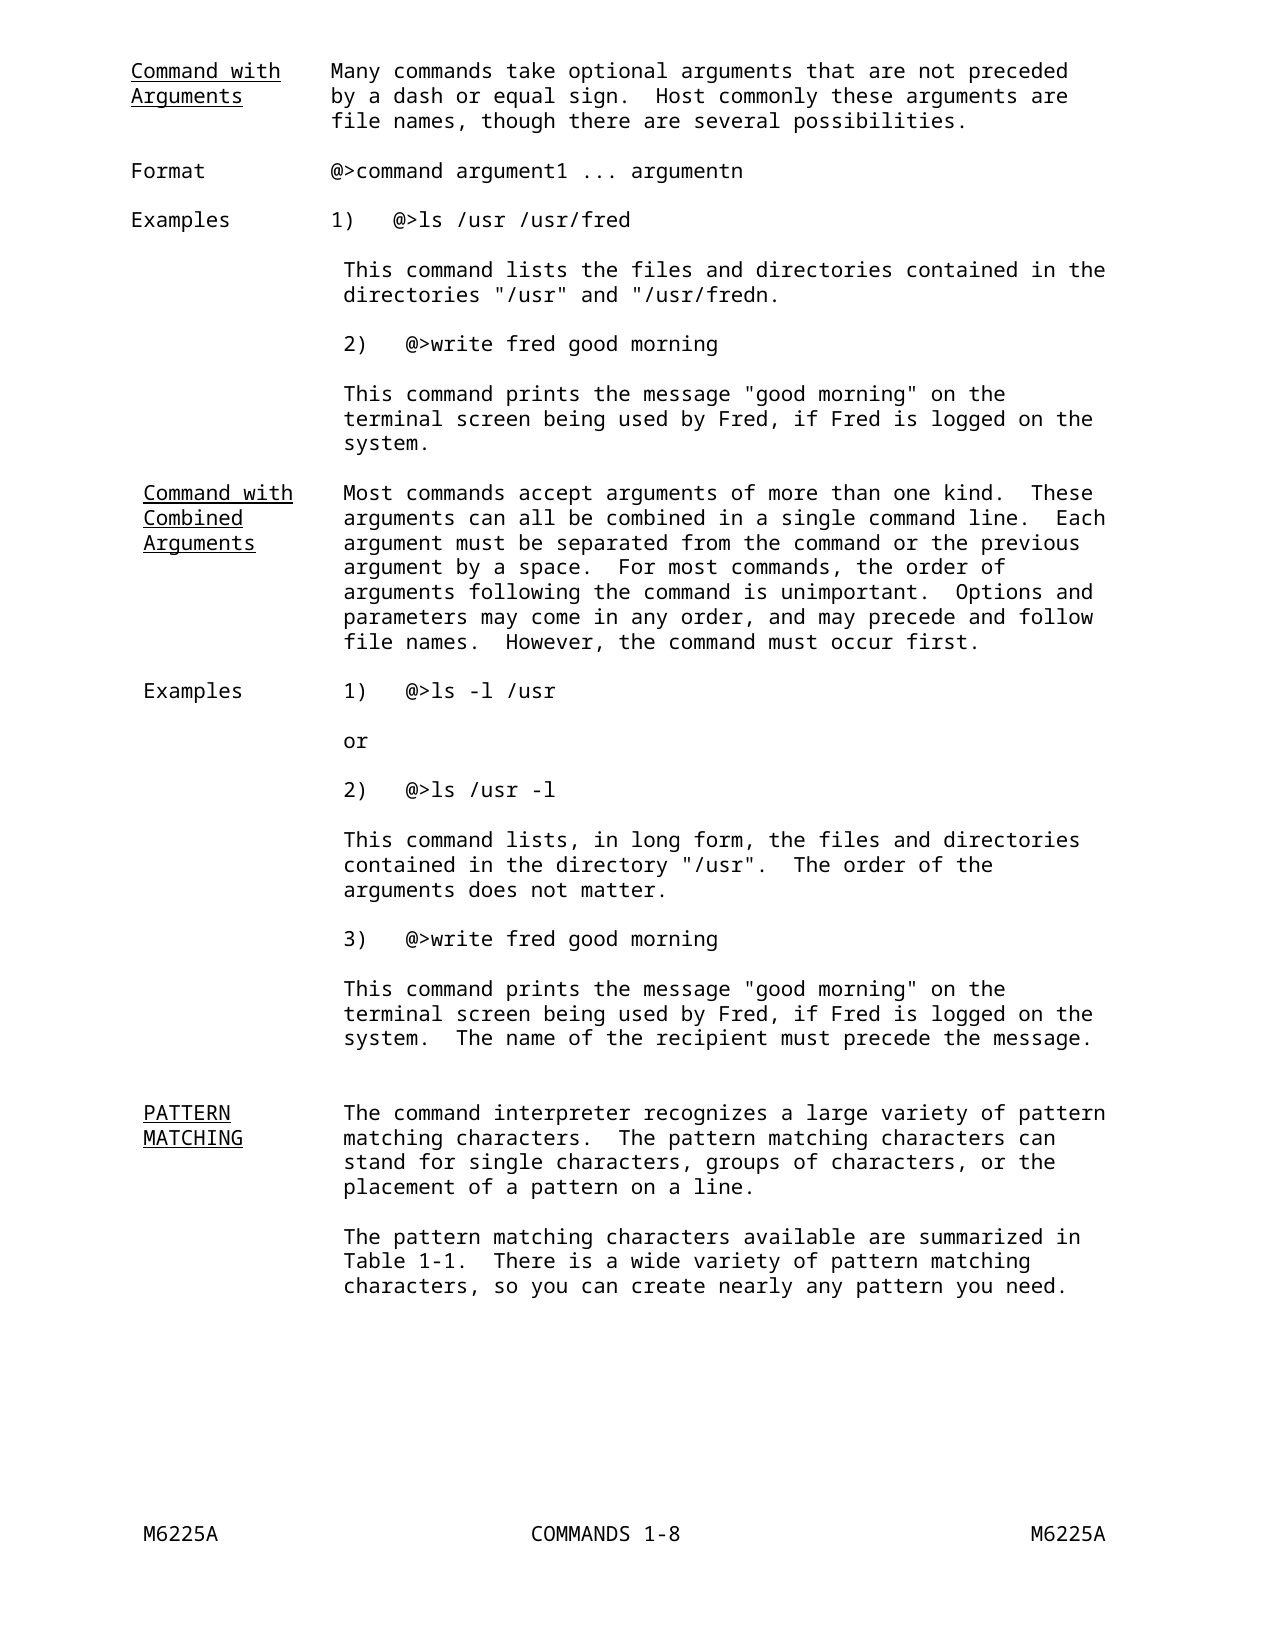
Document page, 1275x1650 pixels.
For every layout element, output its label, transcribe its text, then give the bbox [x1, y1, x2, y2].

text placement of a pattern on a line. [118, 1175, 1145, 1199]
text Examples 1) @>ls -l /usr [118, 679, 1145, 704]
text terminal screen being used by Fred, if Fred is logged on the [118, 406, 1145, 431]
text stand for single characters, groups of characters, or the [118, 1150, 1145, 1175]
text system. [118, 431, 1145, 456]
text Command with Most commands accept arguments of more than one kind. These [118, 481, 1145, 505]
text Format @>command argument1 ... argumentn [118, 158, 1145, 183]
text characters, so you can create nearly any pattern you need. [118, 1274, 1145, 1299]
text Arguments argument must be separated from the command or the previous [118, 530, 1145, 555]
text parameters may come in any order, and may precede and follow [118, 604, 1145, 629]
text This command prints the message "good morning" on the [118, 976, 1145, 1001]
text file names. However, the command must occur first. [118, 629, 1145, 654]
text Command with Many commands take optional arguments that are not preceded [118, 59, 1145, 84]
text This command lists, in long form, the files and directories [118, 828, 1145, 852]
text This command lists the files and directories contained in the [118, 257, 1145, 282]
text directories "/usr" and "/usr/fredn. [118, 282, 1145, 307]
text file names, though there are several possibilities. [118, 109, 1145, 133]
text Arguments by a dash or equal sign. Host commonly these arguments are [118, 84, 1145, 109]
text or [118, 728, 1145, 753]
text arguments does not matter. [118, 877, 1145, 902]
text M6225A COMMANDS 1-8 M6225A [118, 1522, 1145, 1547]
text terminal screen being used by Fred, if Fred is logged on the [118, 1001, 1145, 1026]
text Table 1-1. There is a wide variety of pattern matching [118, 1249, 1145, 1274]
text The pattern matching characters available are summarized in [118, 1224, 1145, 1249]
text system. The name of the recipient must precede the message. [118, 1026, 1145, 1051]
text MATCHING matching characters. The pattern matching characters can [118, 1125, 1145, 1150]
text This command prints the message "good morning" on the [118, 381, 1145, 406]
text Combined arguments can all be combined in a single command line. Each [118, 505, 1145, 530]
text 3) @>write fred good morning [118, 927, 1145, 952]
text argument by a space. For most commands, the order of [118, 555, 1145, 580]
text arguments following the command is unimportant. Options and [118, 580, 1145, 604]
text 2) @>ls /usr -l [118, 778, 1145, 803]
text Examples 1) @>ls /usr /usr/fred [118, 208, 1145, 233]
text contained in the directory "/usr". The order of the [118, 852, 1145, 877]
text 2) @>write fred good morning [118, 332, 1145, 357]
text PATTERN The command interpreter recognizes a large variety of pattern [118, 1100, 1145, 1125]
